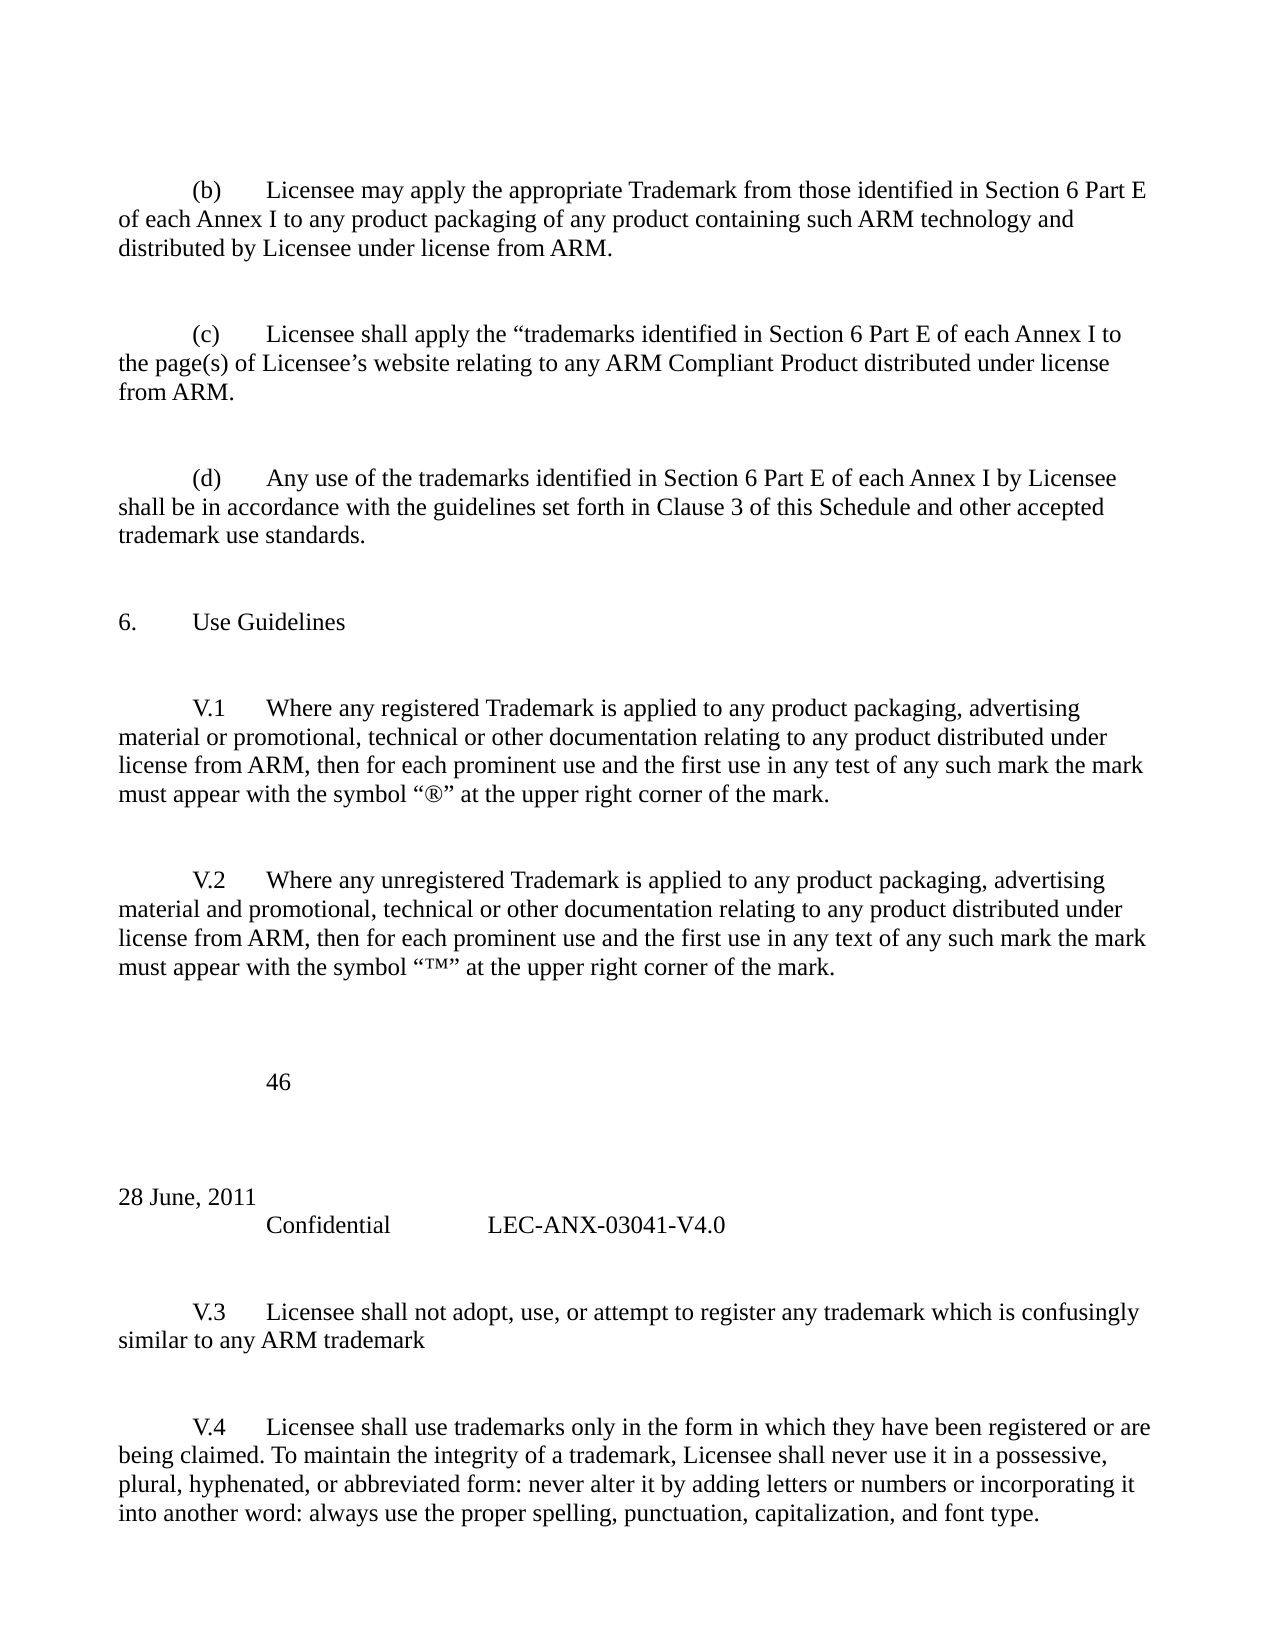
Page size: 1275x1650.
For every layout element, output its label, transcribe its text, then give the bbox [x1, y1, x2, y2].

text V.2 Where any unregistered Trademark is applied to any product packaging, advertising material and promotional, technical or other documentation relating to any product distributed under license from ARM, then for each prominent use and the first use in any text of any such mark the mark must appear with the symbol “™” at the upper right corner of the mark. [118, 866, 1157, 981]
text (c) Licensee shall apply the “trademarks identified in Section 6 Part E of each Annex I to the page(s) of Licensee’s website relating to any ARM Compliant Product distributed under license from ARM. [118, 319, 1157, 406]
text 6. Use Guidelines [118, 607, 1157, 636]
text V.3 Licensee shall not adopt, use, or attempt to register any trademark which is confusingly similar to any ARM trademark [118, 1297, 1157, 1354]
text 46 [118, 1067, 1157, 1096]
text 28 June, 2011 [118, 1182, 1157, 1211]
text Confidential LEC-ANX-03041-V4.0 [118, 1211, 1157, 1239]
text V.4 Licensee shall use trademarks only in the form in which they have been registered or are being claimed. To maintain the integrity of a trademark, Licensee shall never use it in a possessive, plural, hyphenated, or abbreviated form: never alter it by adding letters or numbers or incorporating it into another word: always use the proper spelling, punctuation, capitalization, and font type. [118, 1412, 1157, 1527]
text (b) Licensee may apply the appropriate Trademark from those identified in Section 6 Part E of each Annex I to any product packaging of any product containing such ARM technology and distributed by Licensee under license from ARM. [118, 176, 1157, 262]
text (d) Any use of the trademarks identified in Section 6 Part E of each Annex I by Licensee shall be in accordance with the guidelines set forth in Clause 3 of this Schedule and other accepted trademark use standards. [118, 463, 1157, 549]
text V.1 Where any registered Trademark is applied to any product packaging, advertising material or promotional, technical or other documentation relating to any product distributed under license from ARM, then for each prominent use and the first use in any test of any such mark the mark must appear with the symbol “®” at the upper right corner of the mark. [118, 693, 1157, 808]
